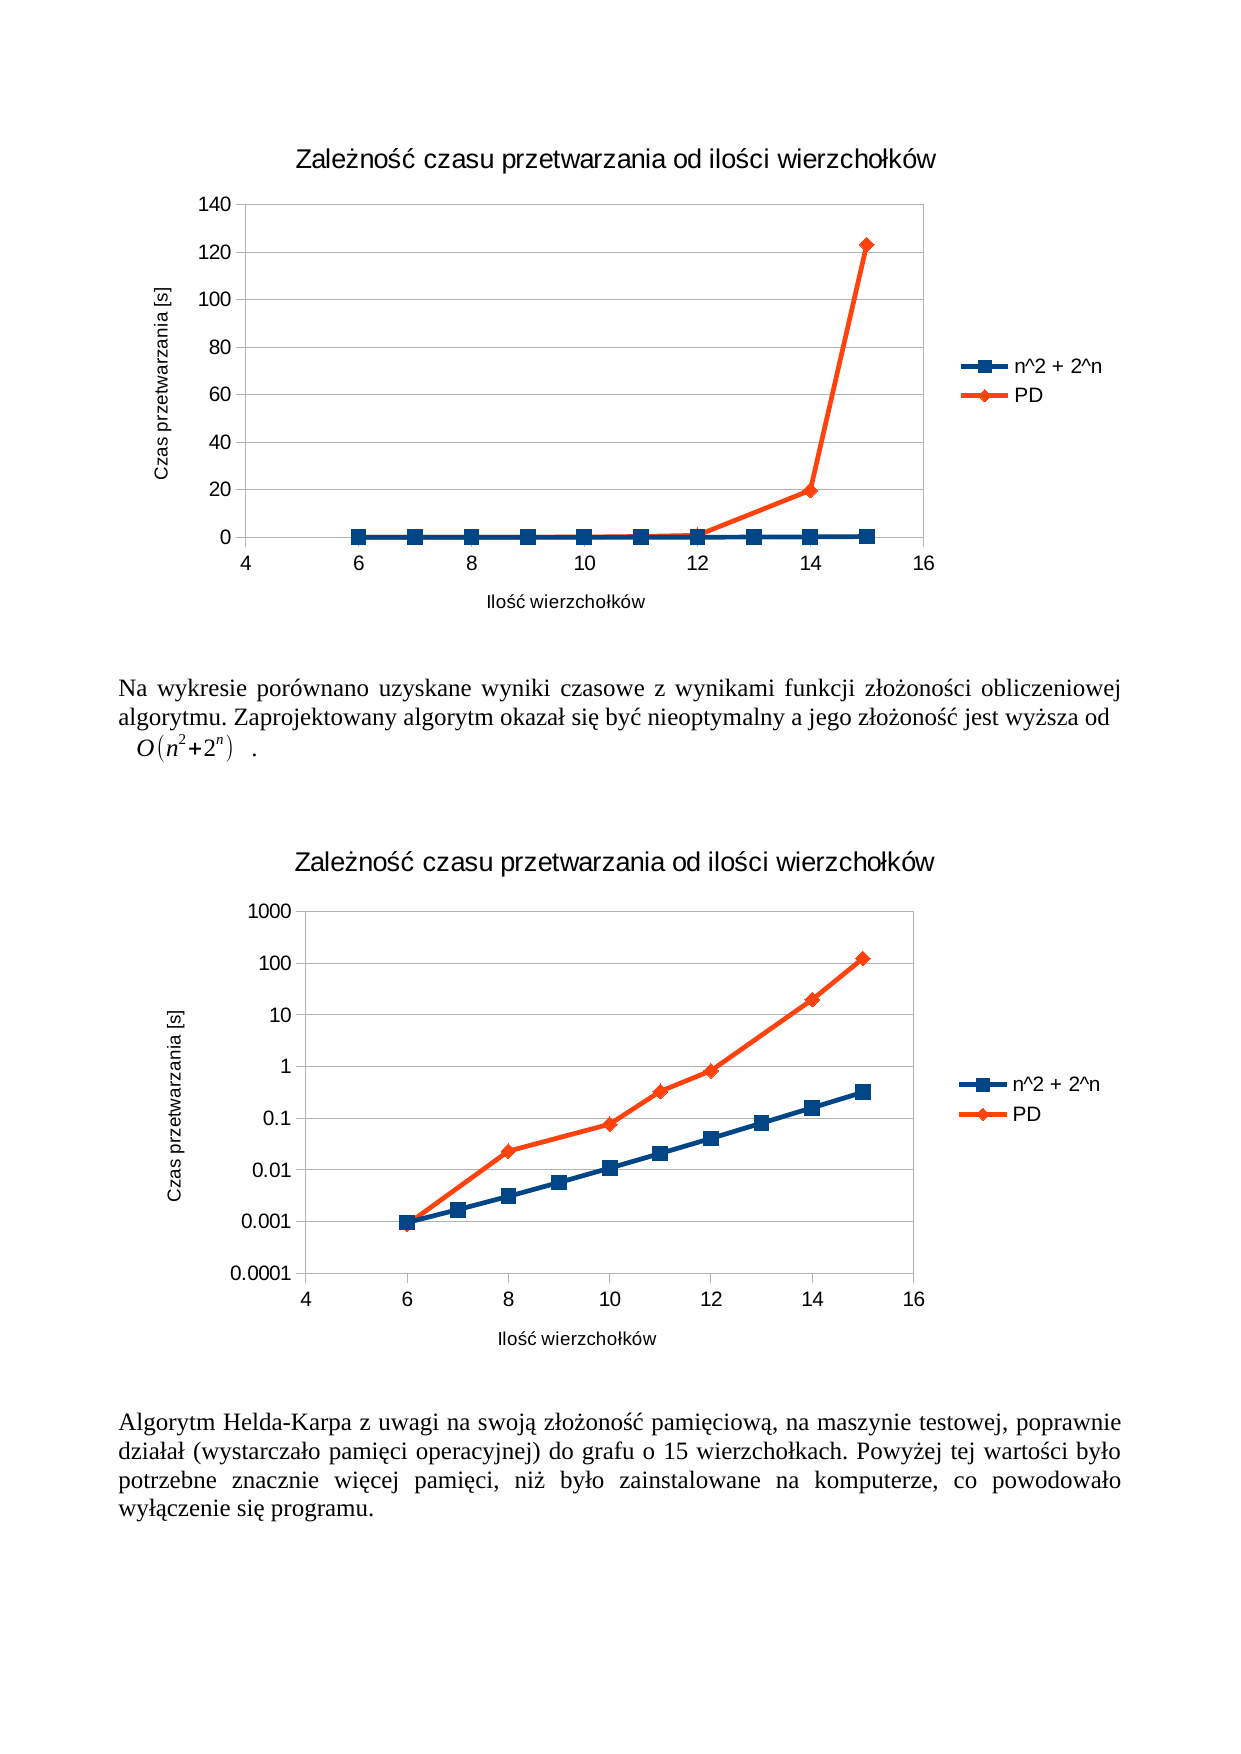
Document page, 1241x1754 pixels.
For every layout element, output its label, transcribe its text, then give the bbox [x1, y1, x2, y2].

text . [118, 730, 1122, 763]
text Na wykresie porównano uzyskane wyniki czasowe z wynikami funkcji złożoności obliczeniowej algorytmu. Zaprojektowany algorytm okazał się być nieoptymalny a jego złożoność jest wyższa od [118, 673, 1122, 730]
text Algorytm Helda-Karpa z uwagi na swoją złożoność pamięciową, na maszynie testowej, poprawnie działał (wystarczało pamięci operacyjnej) do grafu o 15 wierzchołkach. Powyżej tej wartości było potrzebne znacznie więcej pamięci, niż było zainstalowane na komputerze, co powodowało wyłączenie się programu. [118, 1407, 1122, 1522]
